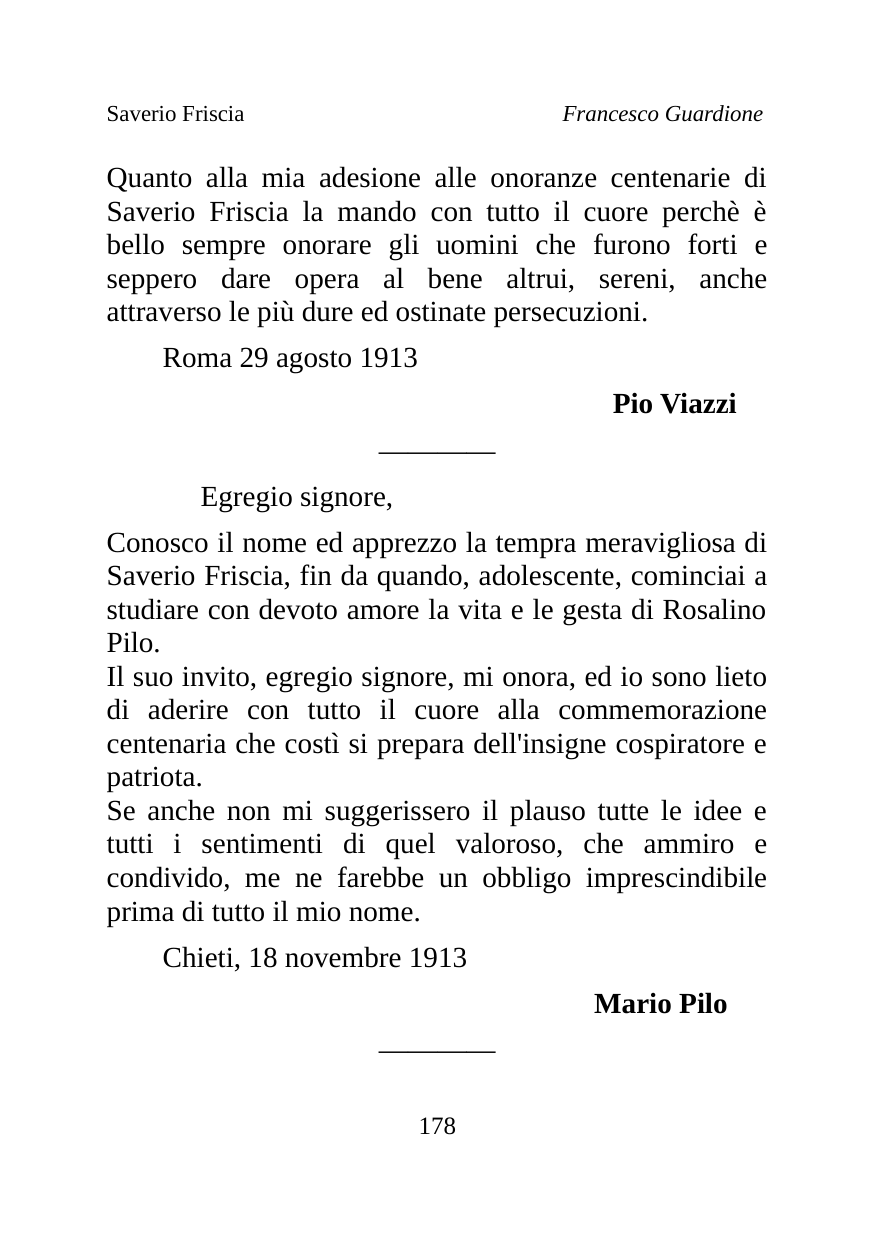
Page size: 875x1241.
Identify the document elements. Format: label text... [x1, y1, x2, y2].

text Egregio signore, [106, 479, 768, 512]
text Quanto alla mia adesione alle onoranze centenarie di Saverio Friscia la mando con tutto il cuore perchè è bello sempre onorare gli uomini che furono forti e seppero dare opera al bene altrui, sereni, anche attraverso le più dure ed ostinate persecuzioni. [106, 160, 768, 328]
text Chieti, 18 novembre 1913 [106, 940, 768, 973]
text Mario Pilo [106, 986, 768, 1019]
text ———— [106, 433, 768, 466]
text Conosco il nome ed apprezzo la tempra meravigliosa di Saverio Friscia, fin da quando, adolescente, cominciai a studiare con devoto amore la vita e le gesta di Rosalino Pilo. [106, 525, 768, 659]
text Se anche non mi suggerissero il plauso tutte le idee e tutti i sentimenti di quel valoroso, che ammiro e condivido, me ne farebbe un obbligo imprescindibile prima di tutto il mio nome. [106, 793, 768, 927]
text Roma 29 agosto 1913 [106, 341, 768, 374]
text ———— [106, 1032, 768, 1065]
text Pio Viazzi [106, 387, 768, 420]
text Il suo invito, egregio signore, mi onora, ed io sono lieto di aderire con tutto il cuore alla commemorazione centenaria che costì si prepara dell'insigne cospiratore e patriota. [106, 659, 768, 793]
